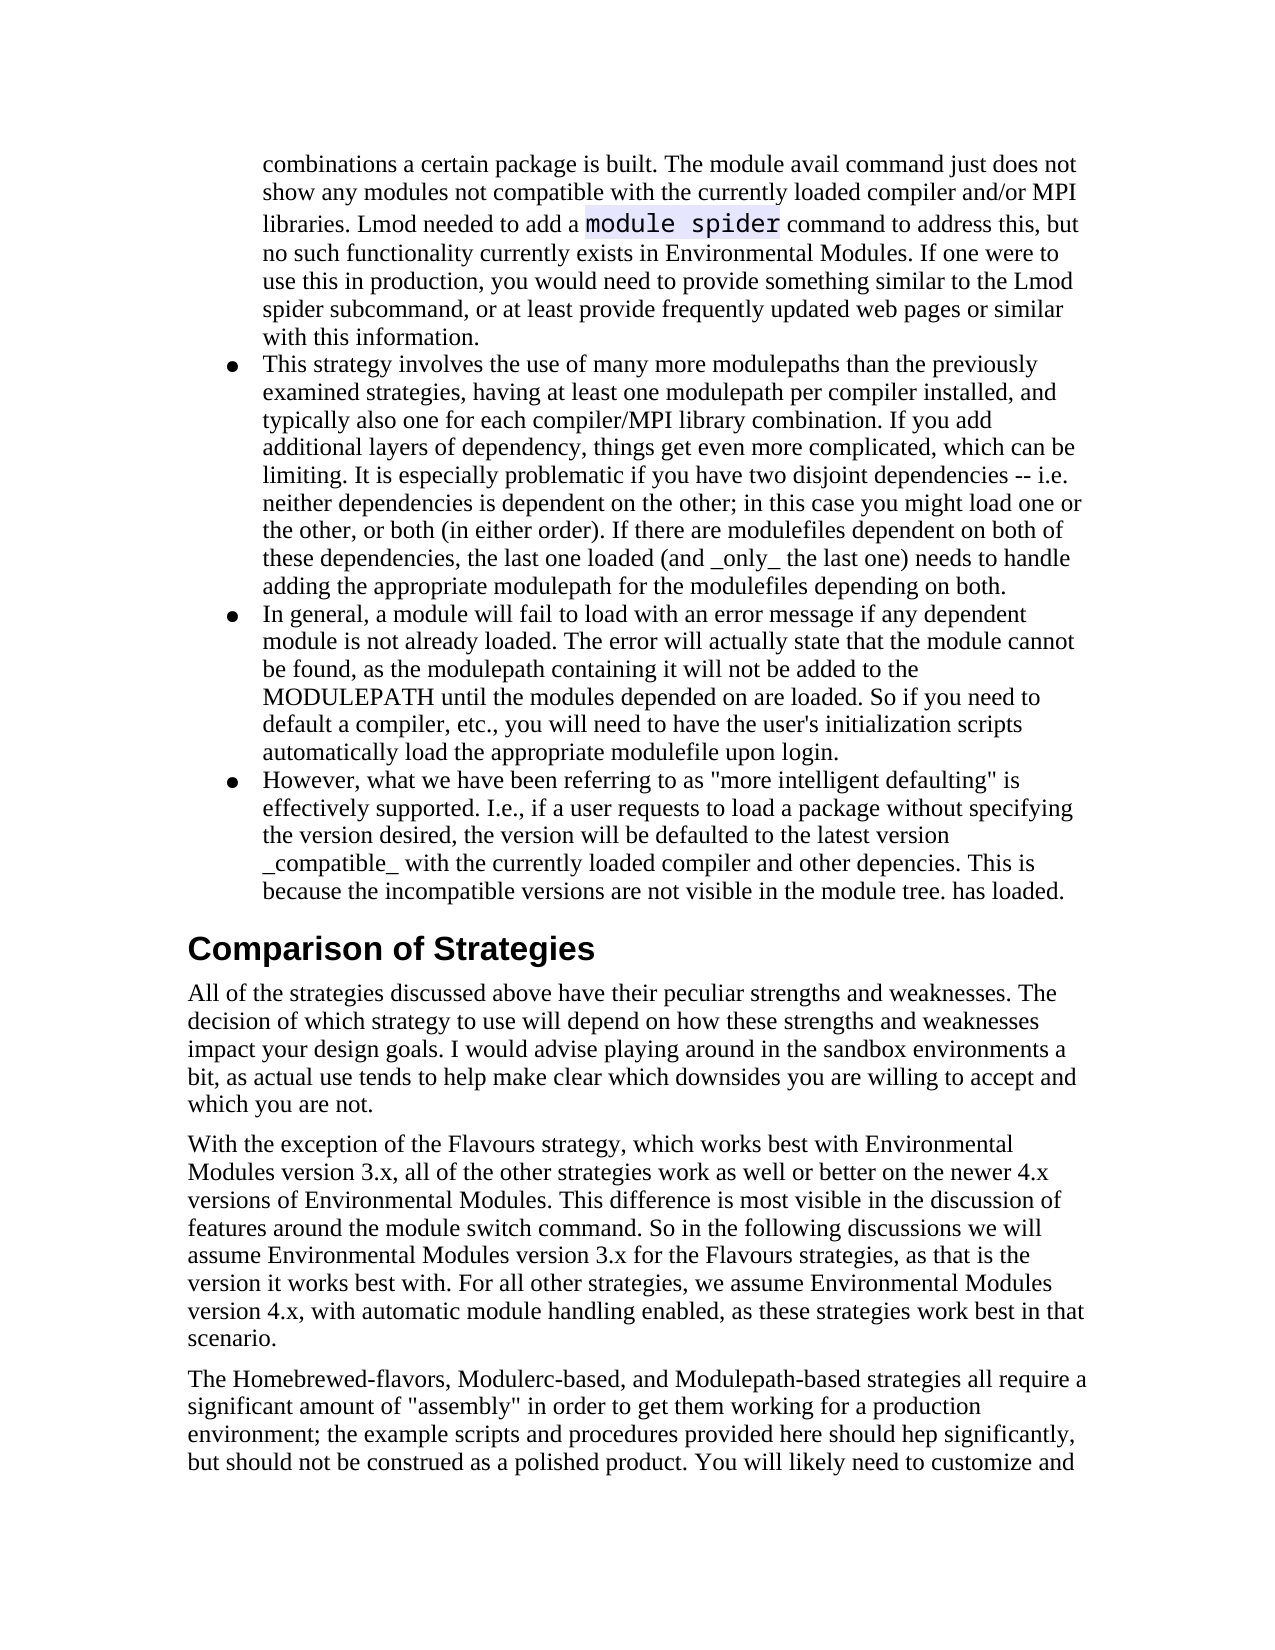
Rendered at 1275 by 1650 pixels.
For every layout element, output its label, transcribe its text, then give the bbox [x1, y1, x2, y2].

text The Homebrewed-flavors, Modulerc-based, and Modulepath-based strategies all require a significant amount of "assembly" in order to get them working for a production environment; the example scripts and procedures provided here should hep significantly, but should not be construed as a polished product. You will likely need to customize and [187, 1365, 1087, 1476]
list combinations a certain package is built. The module avail command just does not show any modules not compatible with the currently loaded compiler and/or MPI libraries. Lmod needed to add a module spider command to address this, but no such functionality currently exists in Environmental Modules. If one were to use this in production, you would need to provide something similar to the Lmod spider subcommand, or at least provide frequently updated web pages or similar with this information. [225, 150, 1087, 350]
list In general, a module will fail to load with an error message if any dependent module is not already loaded. The error will actually state that the module cannot be found, as the modulepath containing it will not be added to the MODULEPATH until the modules depended on are loaded. So if you need to default a compiler, etc., you will need to have the user's initialization scripts automatically load the appropriate modulefile upon login. [225, 600, 1087, 766]
text All of the strategies discussed above have their peculiar strengths and weaknesses. The decision of which strategy to use will depend on how these strengths and weaknesses impact your design goals. I would advise playing around in the sandbox environments a bit, as actual use tends to help make clear which downsides you are willing to accept and which you are not. [187, 979, 1087, 1118]
list This strategy involves the use of many more modulepaths than the previously examined strategies, having at least one modulepath per compiler installed, and typically also one for each compiler/MPI library combination. If you add additional layers of dependency, things get even more complicated, which can be limiting. It is especially problematic if you have two disjoint dependencies -- i.e. neither dependencies is dependent on the other; in this case you might load one or the other, or both (in either order). If there are modulefiles dependent on both of these dependencies, the last one loaded (and _only_ the last one) needs to handle adding the appropriate modulepath for the modulefiles depending on both. [225, 350, 1087, 600]
subtitle Comparison of Strategies [187, 929, 1087, 967]
text With the exception of the Flavours strategy, which works best with Environmental Modules version 3.x, all of the other strategies work as well or better on the newer 4.x versions of Environmental Modules. This difference is most visible in the discussion of features around the module switch command. So in the following discussions we will assume Environmental Modules version 3.x for the Flavours strategies, as that is the version it works best with. For all other strategies, we assume Environmental Modules version 4.x, with automatic module handling enabled, as these strategies work best in that scenario. [187, 1131, 1087, 1352]
list However, what we have been referring to as "more intelligent defaulting" is effectively supported. I.e., if a user requests to load a package without specifying the version desired, the version will be defaulted to the latest version _compatible_ with the currently loaded compiler and other depencies. This is because the incompatible versions are not visible in the module tree. has loaded. [225, 766, 1087, 904]
